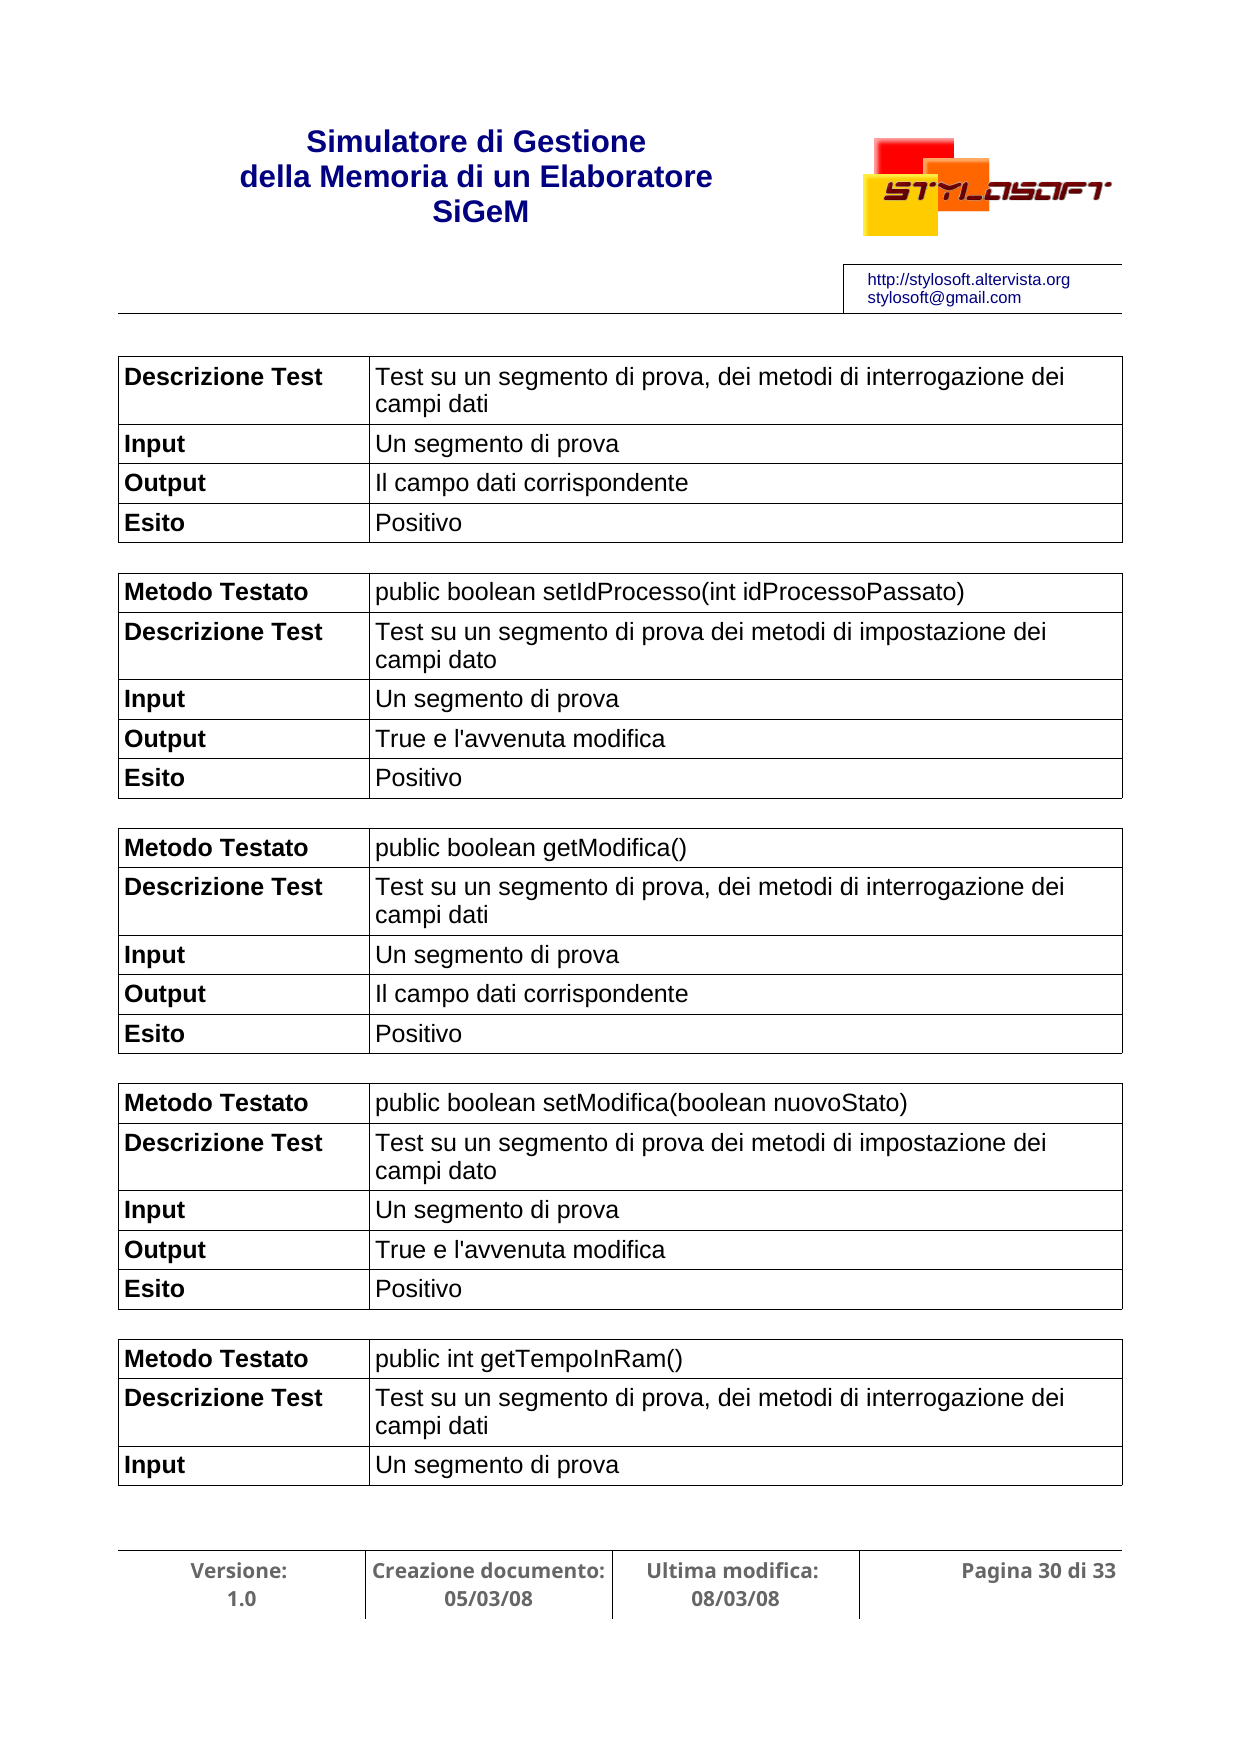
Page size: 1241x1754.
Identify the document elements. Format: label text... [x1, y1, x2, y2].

table_cell Esito [119, 1270, 369, 1308]
table_cell Output [119, 720, 369, 758]
table_cell Descrizione Test [119, 868, 369, 935]
table_cell Descrizione Test [119, 357, 369, 424]
table_cell Positivo [370, 759, 1122, 798]
table_cell Positivo [370, 504, 1122, 542]
table_cell Test su un segmento di prova, dei metodi di interrogazione dei campi dati [370, 357, 1122, 424]
table_cell Output [119, 464, 369, 503]
table_cell Test su un segmento di prova, dei metodi di interrogazione dei campi dati [370, 868, 1122, 935]
table_cell Il campo dati corrispondente [370, 464, 1122, 503]
table_cell Un segmento di prova [370, 1447, 1122, 1485]
table_header public boolean getModifica() [370, 829, 1122, 867]
table_cell Esito [119, 504, 369, 542]
table_cell Input [119, 1447, 369, 1485]
table_cell Il campo dati corrispondente [370, 975, 1122, 1014]
table_cell Descrizione Test [119, 613, 369, 679]
table_cell True e l'avvenuta modifica [370, 1231, 1122, 1269]
table_cell Esito [119, 1015, 369, 1053]
table_cell Input [119, 425, 369, 463]
table_cell Input [119, 1191, 369, 1229]
table_header public boolean setIdProcesso(int idProcessoPassato) [370, 574, 1122, 612]
table_header Metodo Testato [119, 574, 369, 612]
table_cell Un segmento di prova [370, 936, 1122, 974]
table_header Metodo Testato [119, 1084, 369, 1123]
table_header public int getTempoInRam() [370, 1340, 1122, 1378]
table_header Metodo Testato [119, 829, 369, 867]
table_cell Input [119, 936, 369, 974]
table_cell Input [119, 680, 369, 719]
table_cell Un segmento di prova [370, 1191, 1122, 1229]
table_cell Un segmento di prova [370, 425, 1122, 463]
table_cell Descrizione Test [119, 1124, 369, 1190]
table_cell Output [119, 1231, 369, 1269]
table_cell Test su un segmento di prova dei metodi di impostazione dei campi dato [370, 613, 1122, 679]
table_cell Descrizione Test [119, 1379, 369, 1446]
picture [848, 123, 1117, 247]
table_cell True e l'avvenuta modifica [370, 720, 1122, 758]
table_cell Positivo [370, 1015, 1122, 1053]
table_cell Esito [119, 759, 369, 798]
table_cell Positivo [370, 1270, 1122, 1308]
table_cell Test su un segmento di prova dei metodi di impostazione dei campi dato [370, 1124, 1122, 1190]
table_cell Un segmento di prova [370, 680, 1122, 719]
table_header public boolean setModifica(boolean nuovoStato) [370, 1084, 1122, 1123]
table_header Metodo Testato [119, 1340, 369, 1378]
table_cell Output [119, 975, 369, 1014]
table_cell Test su un segmento di prova, dei metodi di interrogazione dei campi dati [370, 1379, 1122, 1446]
